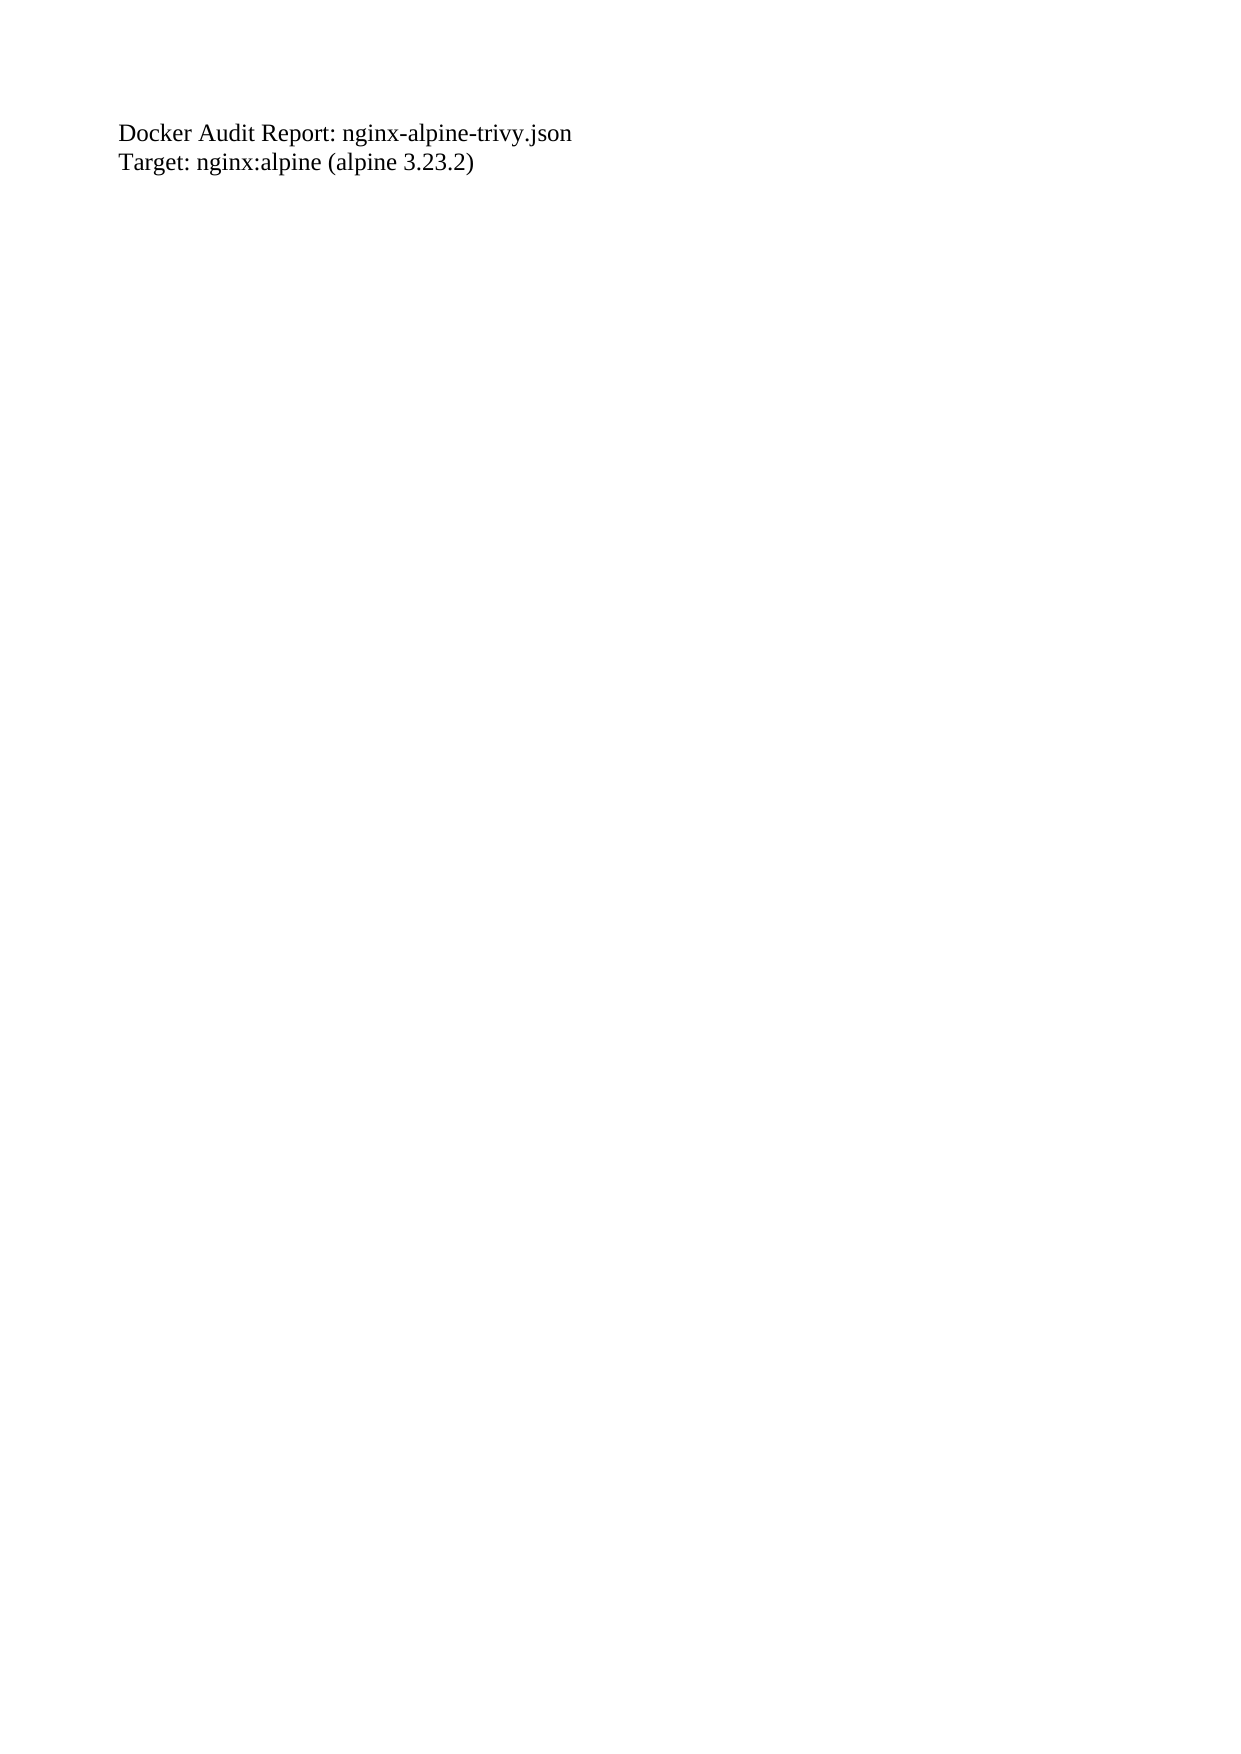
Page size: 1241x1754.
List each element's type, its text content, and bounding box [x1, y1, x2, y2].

text Docker Audit Report: nginx-alpine-trivy.json [118, 118, 1122, 147]
text Target: nginx:alpine (alpine 3.23.2) [118, 147, 1122, 176]
